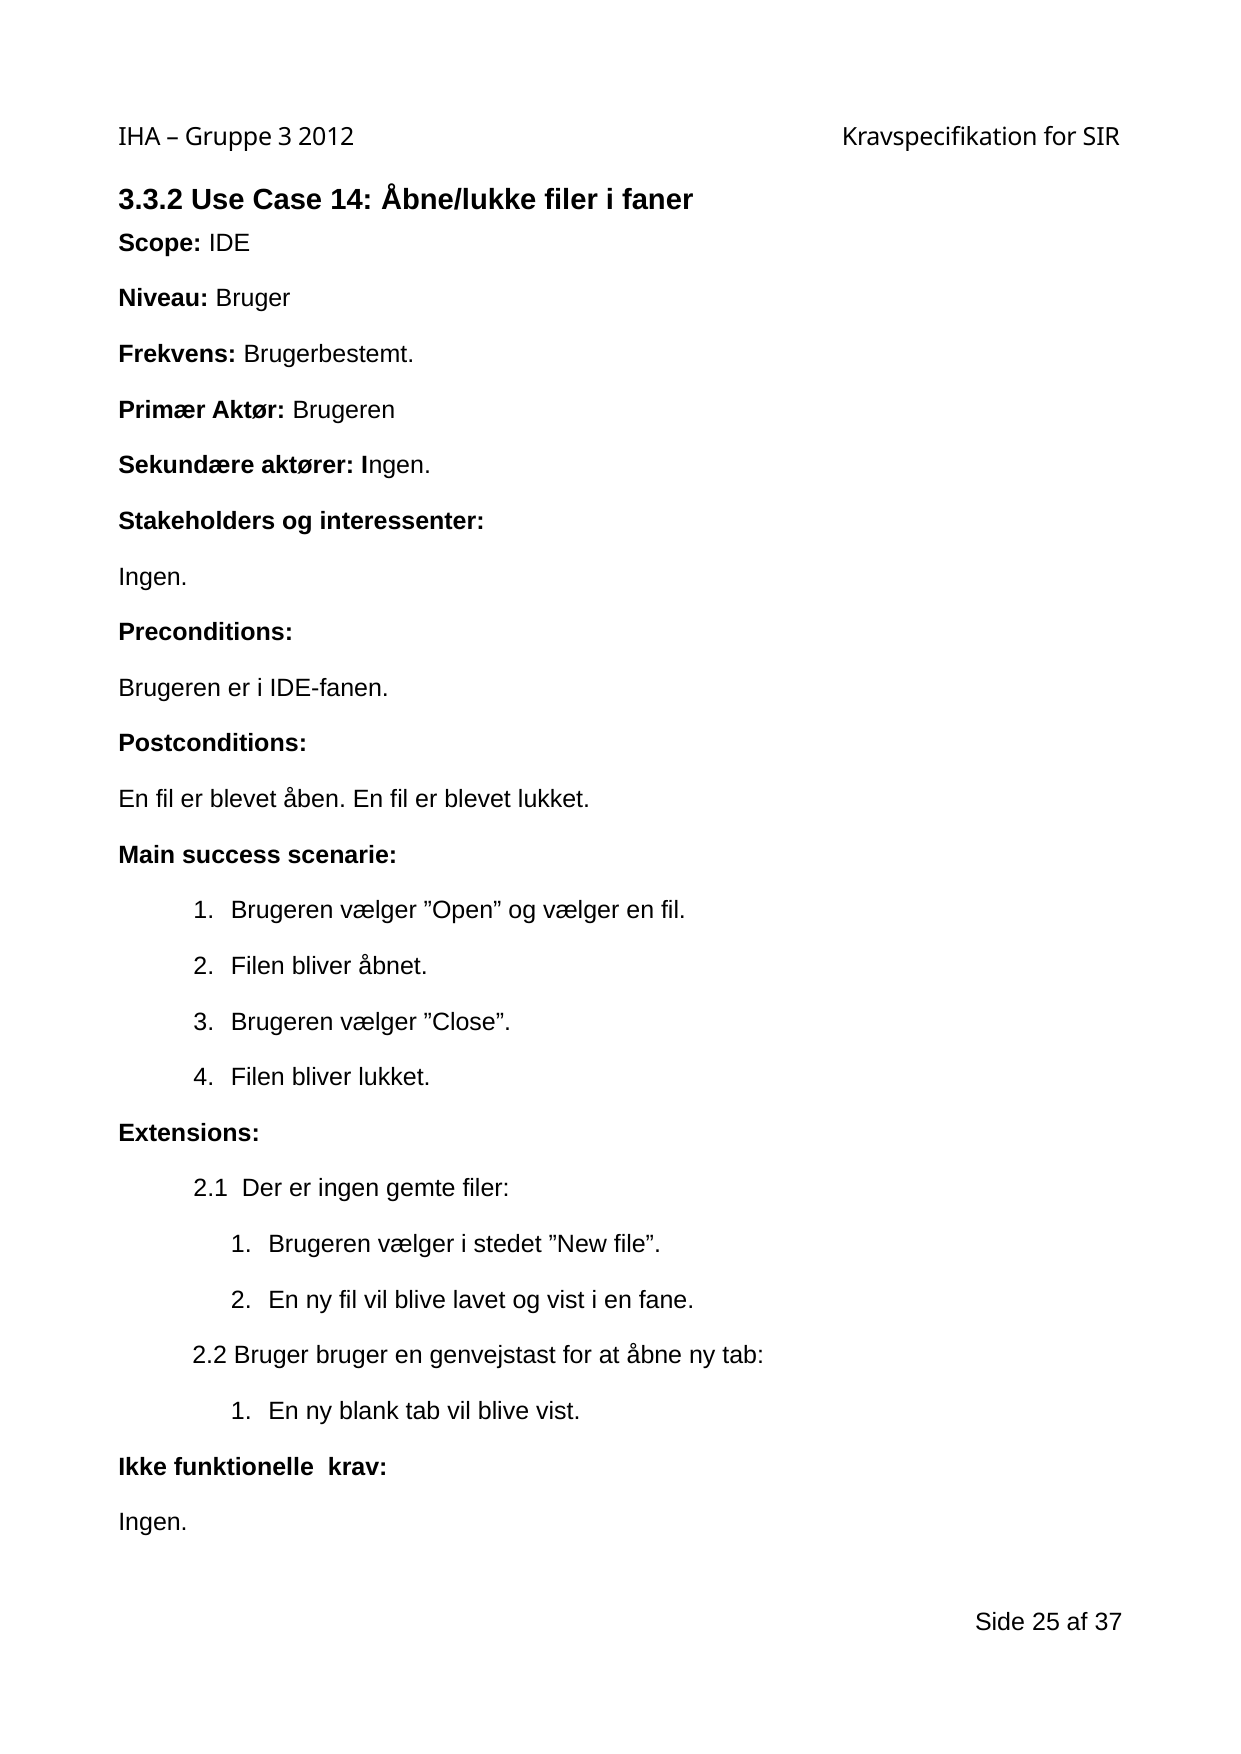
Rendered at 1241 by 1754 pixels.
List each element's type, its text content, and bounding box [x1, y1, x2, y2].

text Postconditions: [118, 728, 1122, 757]
text En fil er blevet åben. En fil er blevet lukket. [118, 784, 1122, 813]
text Scope: IDE [118, 228, 1122, 256]
list 2.1 Der er ingen gemte filer: [156, 1173, 1122, 1202]
list En ny fil vil blive lavet og vist i en fane. [231, 1284, 1122, 1313]
text Stakeholders og interessenter: [118, 506, 1122, 534]
text Sekundære aktører: Ingen. [118, 450, 1122, 479]
text Ingen. [118, 561, 1122, 590]
list En ny blank tab vil blive vist. [231, 1396, 1122, 1424]
list Brugeren vælger ”Open” og vælger en fil. [193, 895, 1122, 924]
text Ingen. [118, 1507, 1122, 1536]
text Primær Aktør: Brugeren [118, 394, 1122, 423]
subtitle 3.3.2 Use Case 14: Åbne/lukke filer i faner [118, 182, 1122, 215]
text Preconditions: [118, 617, 1122, 646]
text Main success scenarie: [118, 839, 1122, 868]
list Filen bliver åbnet. [193, 951, 1122, 979]
text Niveau: Bruger [118, 283, 1122, 312]
text Ikke funktionelle krav: [118, 1451, 1122, 1480]
list Brugeren vælger ”Close”. [193, 1006, 1122, 1035]
text Brugeren er i IDE-fanen. [118, 673, 1122, 701]
text Frekvens: Brugerbestemt. [118, 339, 1122, 368]
list Filen bliver lukket. [193, 1062, 1122, 1091]
text 2.2 Bruger bruger en genvejstast for at åbne ny tab: [118, 1340, 1122, 1369]
list Brugeren vælger i stedet ”New file”. [231, 1229, 1122, 1258]
text Extensions: [118, 1118, 1122, 1146]
